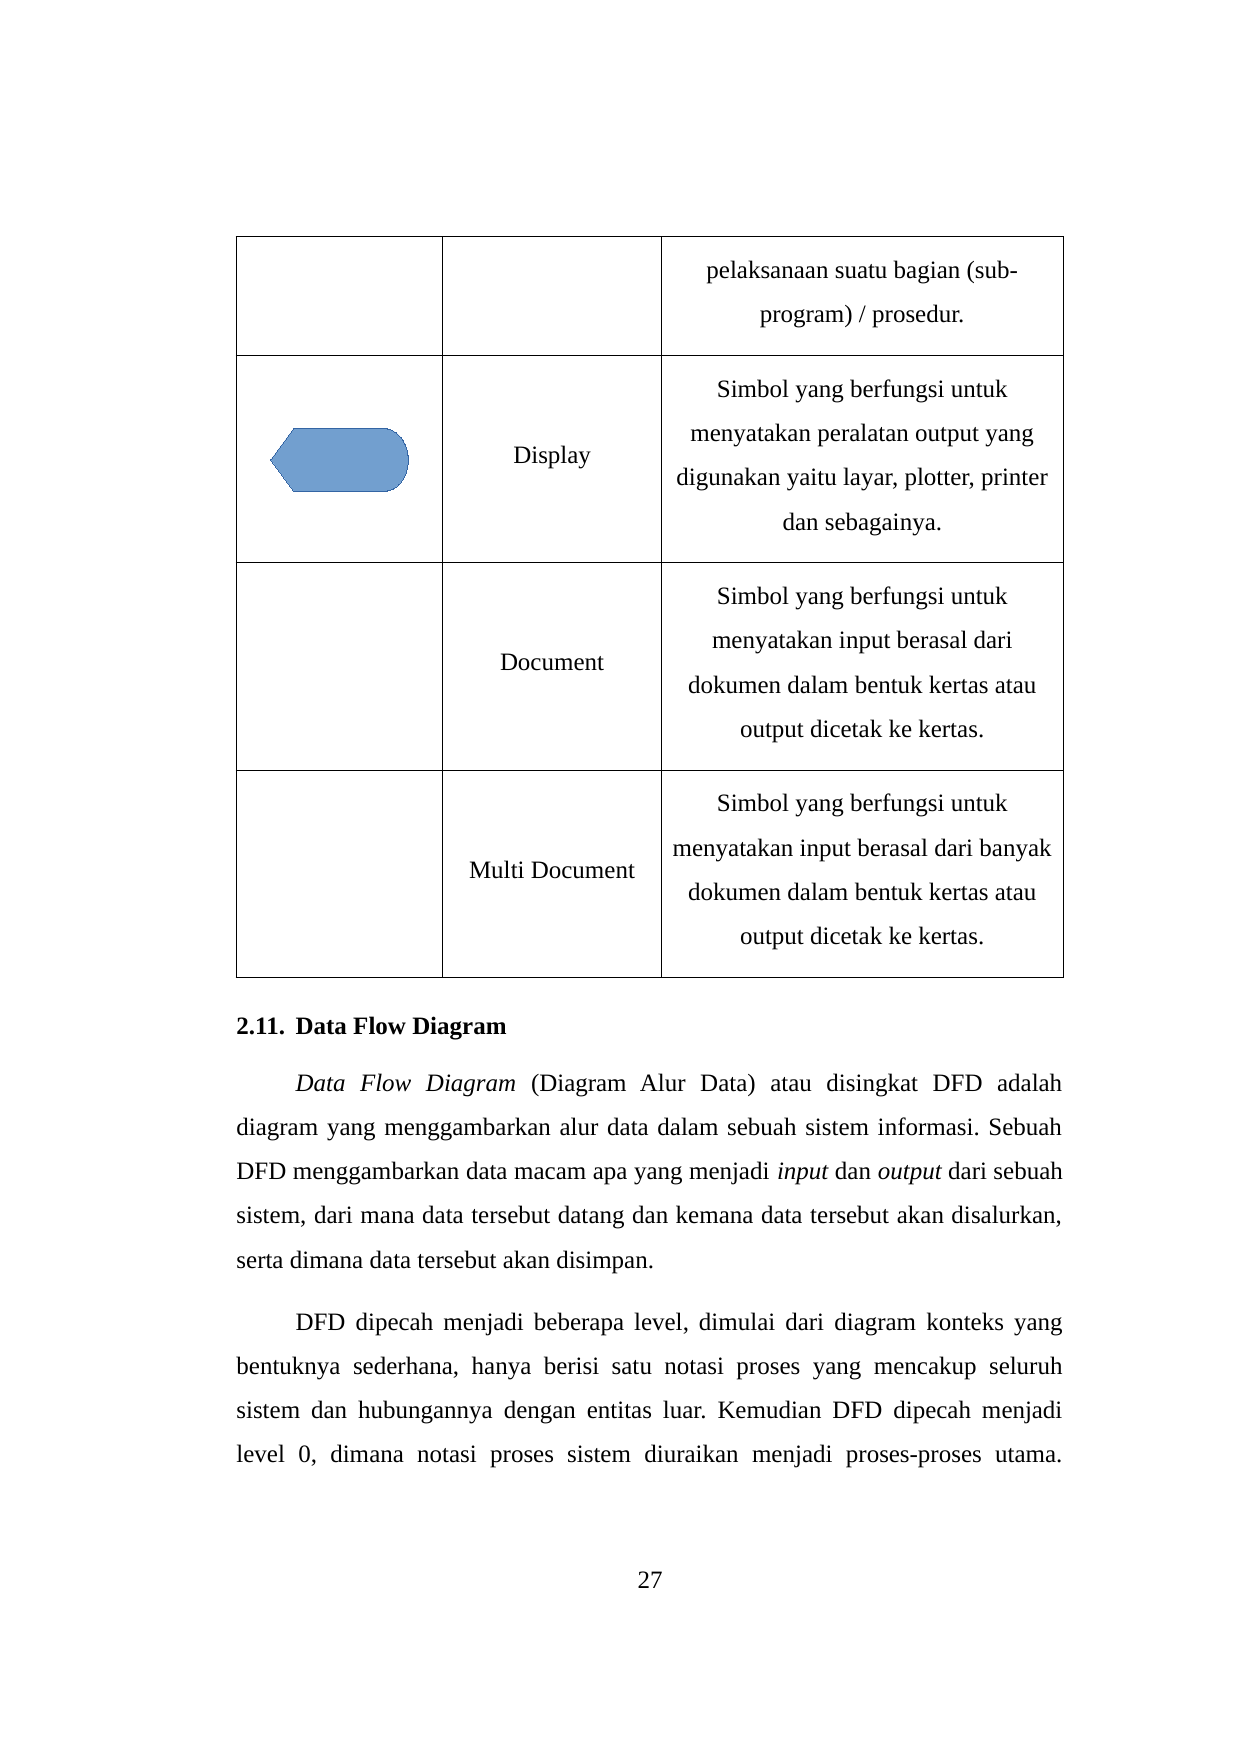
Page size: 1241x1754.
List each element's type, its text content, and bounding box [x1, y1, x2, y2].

table_cell Multi Document [443, 771, 661, 977]
table_cell Simbol yang berfungsi untuk menyatakan peralatan output yang digunakan yaitu layar, plotter, printer dan sebagainya. [662, 356, 1063, 562]
list Data Flow Diagram (Diagram Alur Data) atau disingkat DFD adalah diagram yang menggambarkan alur data dalam sebuah sistem informasi. Sebuah DFD menggambarkan data macam apa yang menjadi input dan output dari sebuah sistem, dari mana data tersebut datang dan kemana data tersebut akan disalurkan, serta dimana data tersebut akan disimpan. [236, 1056, 1063, 1277]
table_cell Document [443, 563, 661, 769]
table_cell [237, 771, 442, 977]
table_cell Simbol yang berfungsi untuk menyatakan input berasal dari banyak dokumen dalam bentuk kertas atau output dicetak ke kertas. [662, 771, 1063, 977]
table_cell Display [443, 356, 661, 562]
table_cell [237, 563, 442, 769]
table_cell pelaksanaan suatu bagian (sub-program) / prosedur. [662, 237, 1063, 355]
table_cell [443, 237, 661, 355]
table_cell [237, 237, 442, 355]
list DFD dipecah menjadi beberapa level, dimulai dari diagram konteks yang bentuknya sederhana, hanya berisi satu notasi proses yang mencakup seluruh sistem dan hubungannya dengan entitas luar. Kemudian DFD dipecah menjadi level 0, dimana notasi proses sistem diuraikan menjadi proses-proses utama. [236, 1294, 1063, 1472]
table_cell Simbol yang berfungsi untuk menyatakan input berasal dari dokumen dalam bentuk kertas atau output dicetak ke kertas. [662, 563, 1063, 769]
table_cell [237, 356, 442, 562]
subtitle Data Flow Diagram [236, 999, 1063, 1043]
